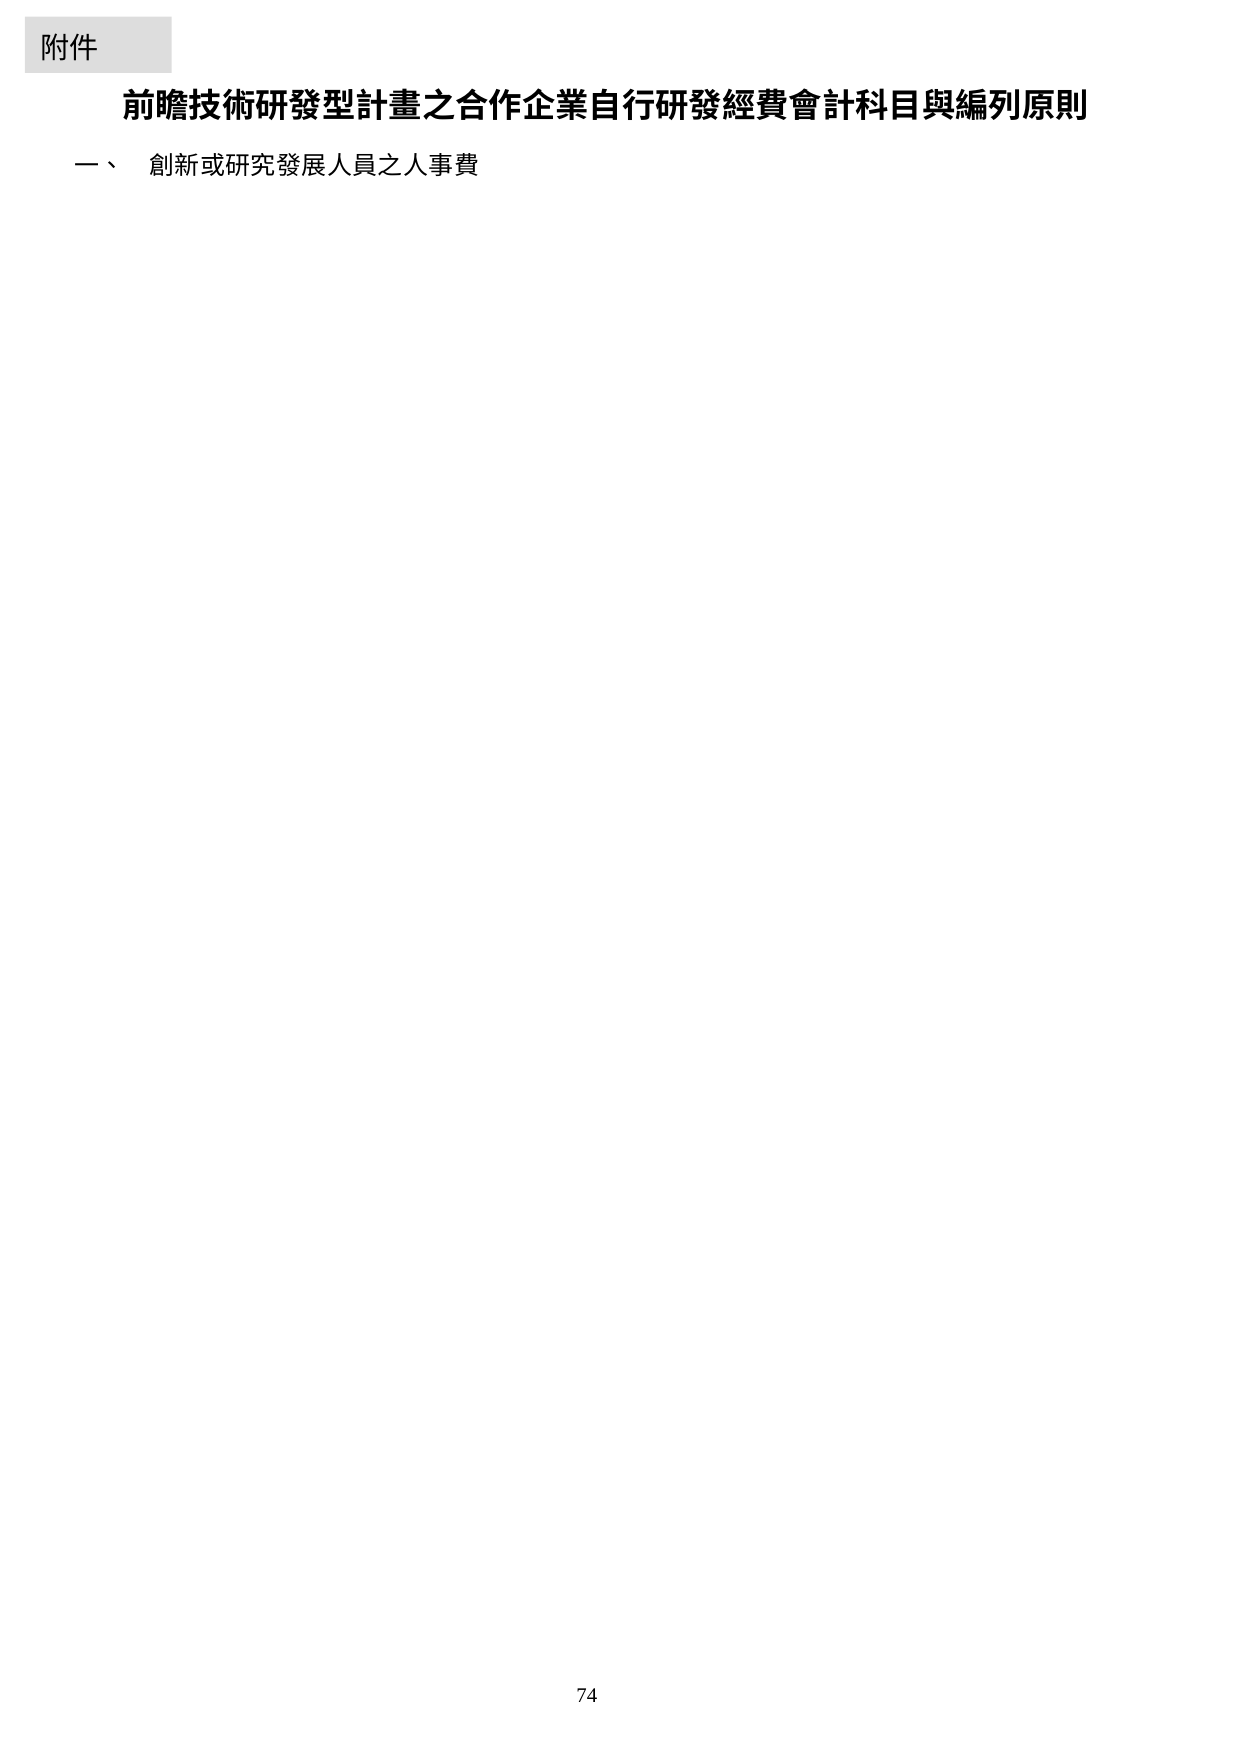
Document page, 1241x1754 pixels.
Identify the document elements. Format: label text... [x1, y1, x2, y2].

text 前瞻技術研發型計畫之合作企業自行研發經費會計科目與編列原則 [74, 79, 1137, 145]
list 創新或研究發展人員之人事費 [74, 145, 1137, 182]
text 附件 [40, 24, 157, 66]
